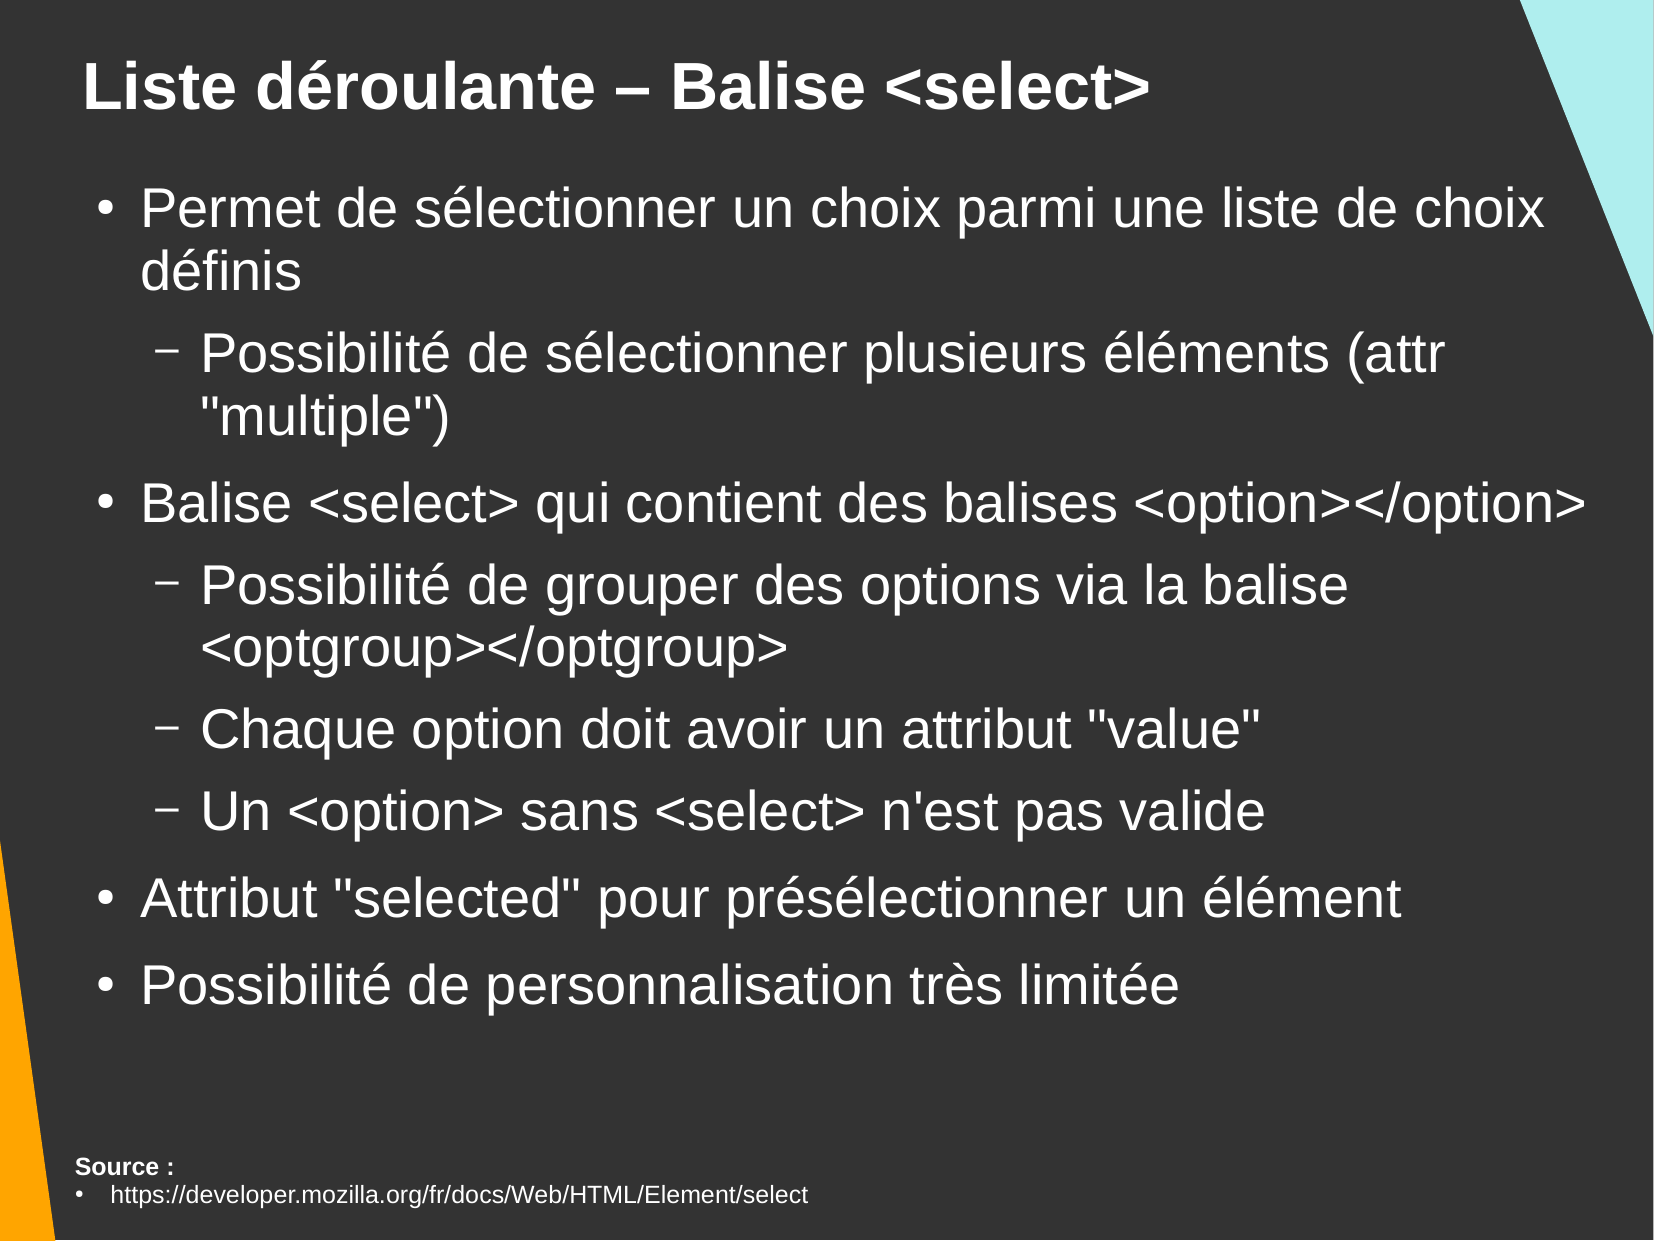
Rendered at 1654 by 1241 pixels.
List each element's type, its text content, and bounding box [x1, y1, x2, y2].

text_box [0, 840, 56, 1241]
text_box [1519, 0, 1654, 338]
list Permet de sélectionner un choix parmi une liste de choix définis Possibilité de sélectionner plusieurs éléments (attr "multiple") Balise <select> qui contient des balises <option></option> Possibilité de grouper des options via la balise <optgroup></optgroup> Chaque option doit avoir un attribut "value" Un <option> sans <select> n'est pas valide Attribut "selected" pour présélectionner un élément Possibilité de personnalisation très limitée [80, 177, 1605, 1060]
title Liste déroulante – Balise <select> [82, 49, 1571, 152]
text_box Source : https://developer.mozilla.org/fr/docs/Web/HTML/Element/select [60, 1145, 1546, 1217]
